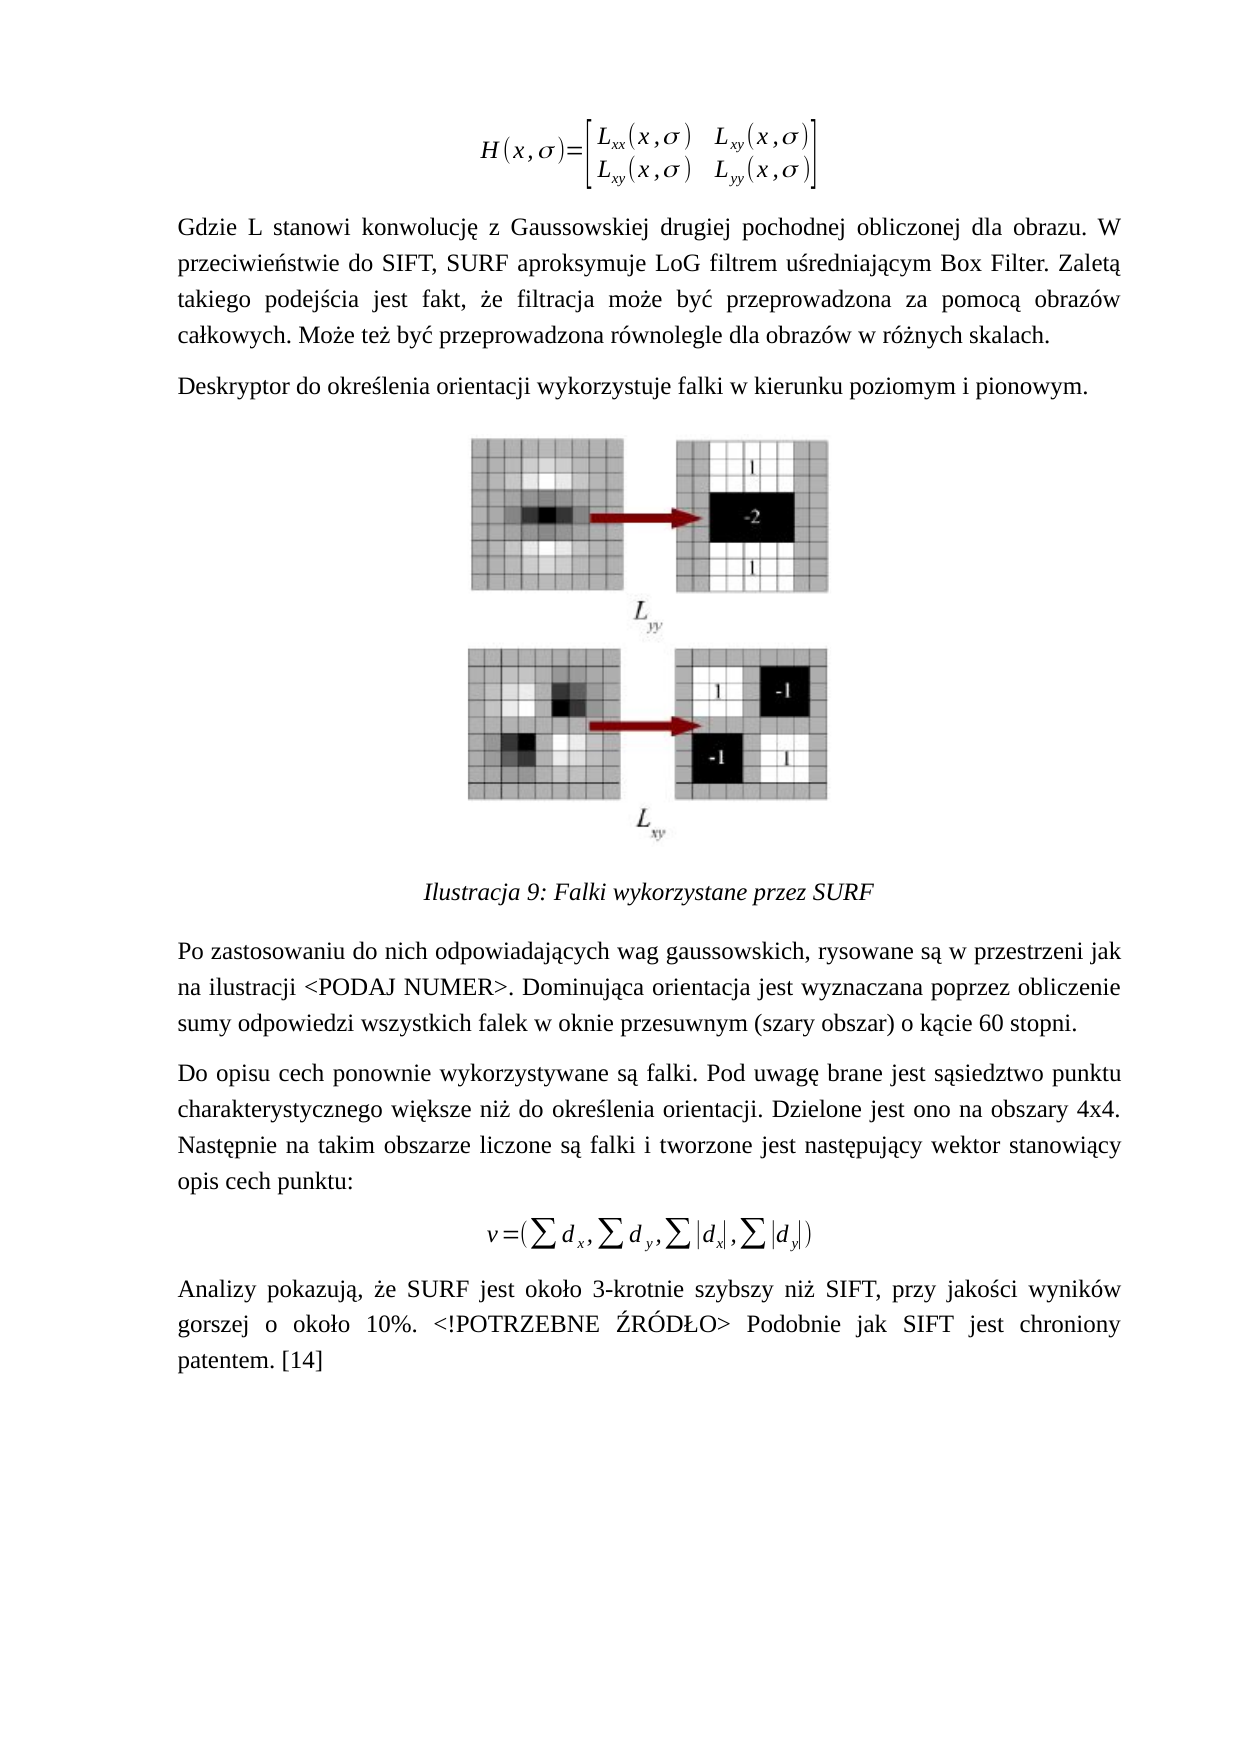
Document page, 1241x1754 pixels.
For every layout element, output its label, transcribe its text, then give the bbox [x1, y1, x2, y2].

picture [467, 434, 832, 847]
text Ilustracja 9: Falki wykorzystane przez SURF [382, 877, 917, 906]
text Analizy pokazują, że SURF jest około 3-krotnie szybszy niż SIFT, przy jakości wyników gorszej o około 10%. <!POTRZEBNE ŹRÓDŁO> Podobnie jak SIFT jest chroniony patentem. [14] [177, 1274, 1122, 1374]
text Po zastosowaniu do nich odpowiadających wag gaussowskich, rysowane są w przestrzeni jak na ilustracji <PODAJ NUMER>. Dominująca orientacja jest wyznaczana poprzez obliczenie sumy odpowiedzi wszystkich falek w oknie przesuwnym (szary obszar) o kącie 60 stopni. [177, 936, 1122, 1036]
text Deskryptor do określenia orientacji wykorzystuje falki w kierunku poziomym i pionowym. [177, 371, 1122, 400]
text Do opisu cech ponownie wykorzystywane są falki. Pod uwagę brane jest sąsiedztwo punktu charakterystycznego większe niż do określenia orientacji. Dzielone jest ono na obszary 4x4. Następnie na takim obszarze liczone są falki i tworzone jest następujący wektor stanowiący opis cech punktu: [177, 1058, 1122, 1195]
text Gdzie L stanowi konwolucję z Gaussowskiej drugiej pochodnej obliczonej dla obrazu. W przeciwieństwie do SIFT, SURF aproksymuje LoG filtrem uśredniającym Box Filter. Zaletą takiego podejścia jest fakt, że filtracja może być przeprowadzona za pomocą obrazów całkowych. Może też być przeprowadzona równolegle dla obrazów w różnych skalach. [177, 212, 1122, 349]
